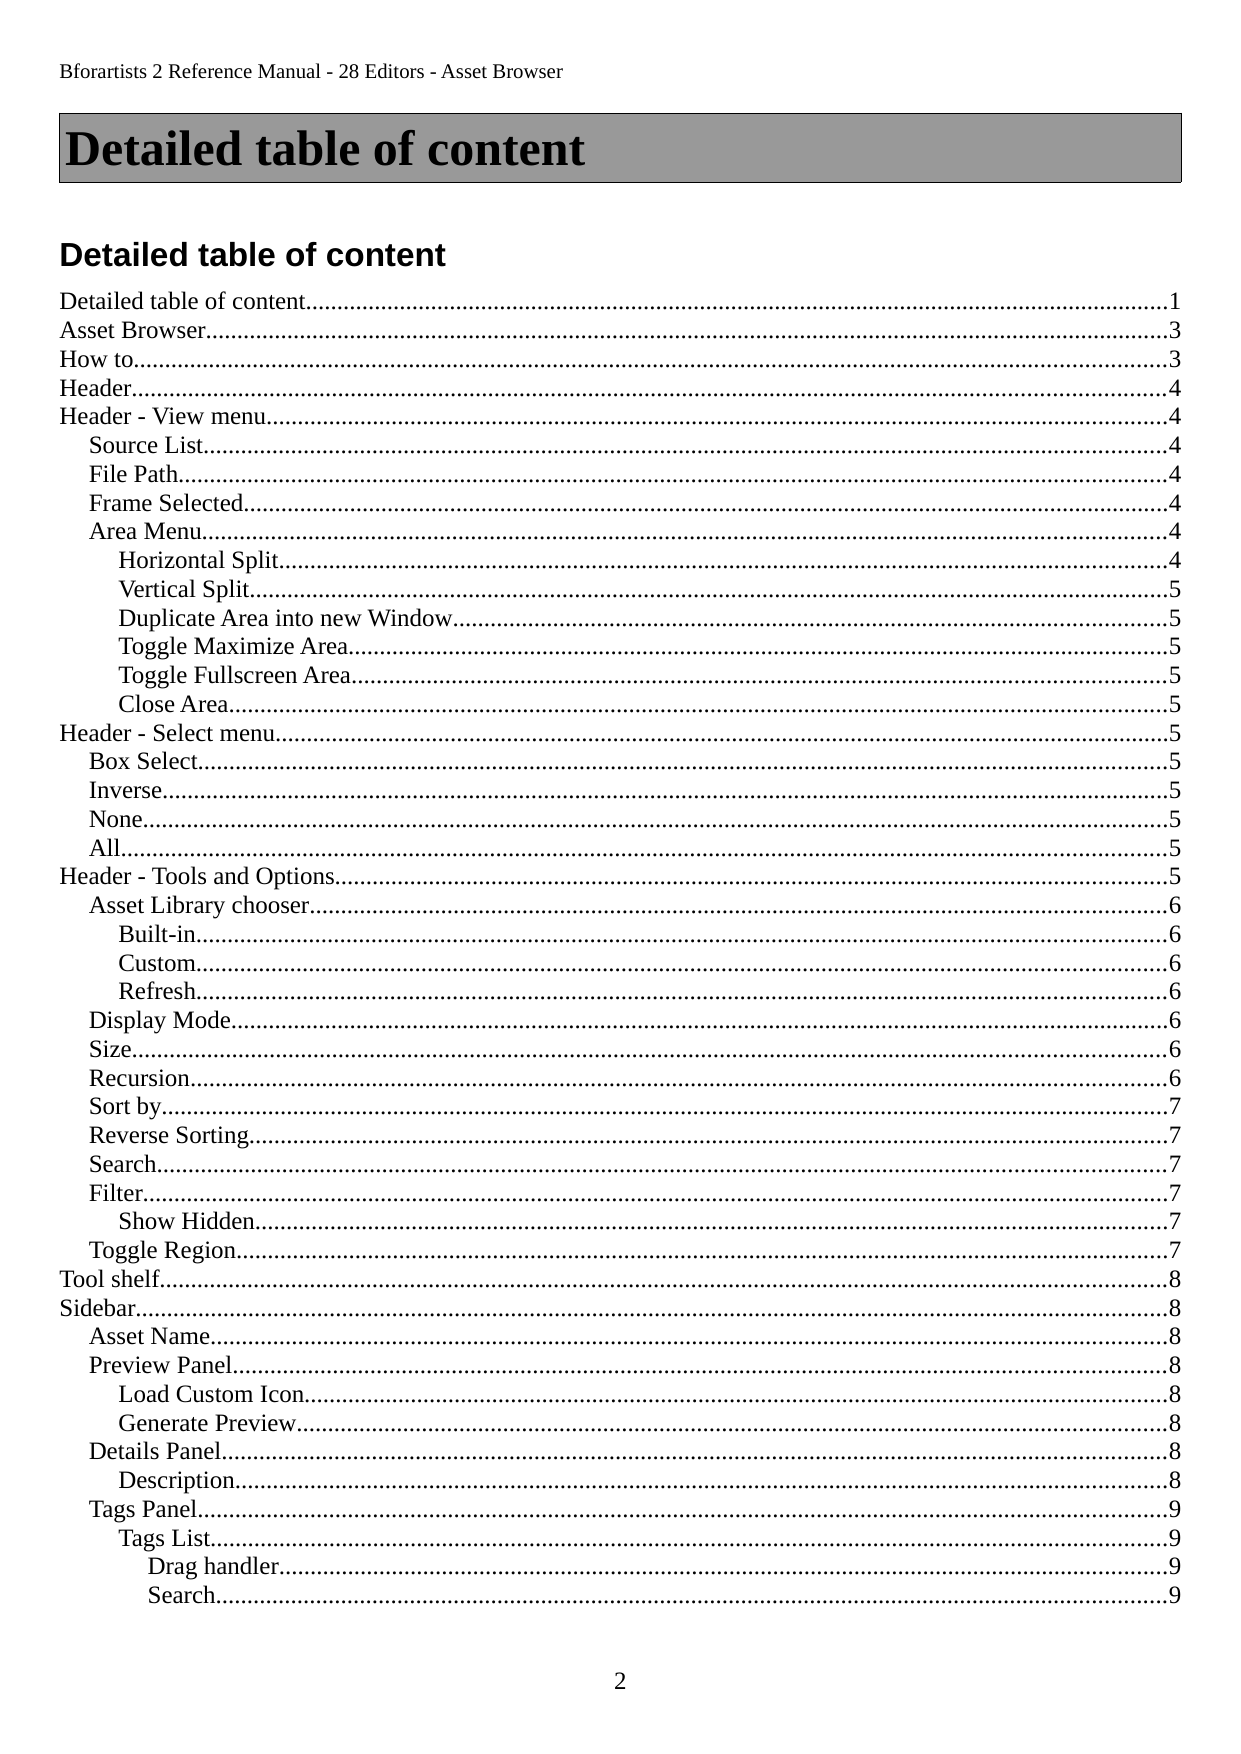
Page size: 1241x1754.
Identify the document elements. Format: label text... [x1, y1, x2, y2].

text Horizontal Split 4 [118, 545, 1181, 574]
text Asset Library chooser 6 [88, 890, 1181, 919]
text Search 9 [147, 1580, 1181, 1609]
text Duplicate Area into new Window 5 [118, 603, 1181, 631]
text Description 8 [118, 1465, 1181, 1494]
text Asset Browser 3 [59, 315, 1181, 344]
text Header - Tools and Options 5 [59, 861, 1181, 890]
text Toggle Maximize Area 5 [118, 631, 1181, 660]
text How to 3 [59, 344, 1181, 373]
text Reverse Sorting 7 [88, 1120, 1181, 1149]
text Details Panel 8 [88, 1436, 1181, 1465]
text Frame Selected 4 [88, 488, 1181, 516]
text Close Area 5 [118, 689, 1181, 718]
text Preview Panel 8 [88, 1350, 1181, 1379]
text Tags List 9 [118, 1523, 1181, 1551]
text Asset Name 8 [88, 1321, 1181, 1350]
text Sort by 7 [88, 1091, 1181, 1120]
text Refresh 6 [118, 976, 1181, 1005]
text Filter 7 [88, 1178, 1181, 1206]
text Custom 6 [118, 948, 1181, 976]
text Header - Select menu 5 [59, 718, 1181, 746]
text Tool shelf 8 [59, 1264, 1181, 1293]
table_header Detailed table of content [60, 114, 1181, 182]
text Toggle Fullscreen Area 5 [118, 660, 1181, 689]
text Search 7 [88, 1149, 1181, 1178]
text Generate Preview 8 [118, 1408, 1181, 1436]
text Inverse 5 [88, 775, 1181, 804]
text Detailed table of content 1 [59, 286, 1181, 315]
text Header - View menu 4 [59, 401, 1181, 430]
subtitle Detailed table of content [59, 236, 1181, 274]
text Drag handler 9 [147, 1551, 1181, 1580]
text Built-in 6 [118, 919, 1181, 948]
text Load Custom Icon 8 [118, 1379, 1181, 1408]
text All 5 [88, 833, 1181, 861]
text Header 4 [59, 373, 1181, 401]
text Size 6 [88, 1034, 1181, 1063]
text Recursion 6 [88, 1063, 1181, 1091]
text Box Select 5 [88, 746, 1181, 775]
text Show Hidden 7 [118, 1206, 1181, 1235]
text Toggle Region 7 [88, 1235, 1181, 1264]
text Source List 4 [88, 430, 1181, 459]
text Display Mode 6 [88, 1005, 1181, 1034]
text Vertical Split 5 [118, 574, 1181, 603]
text None 5 [88, 804, 1181, 833]
text File Path 4 [88, 459, 1181, 488]
text Area Menu 4 [88, 516, 1181, 545]
text Sidebar 8 [59, 1293, 1181, 1321]
text Tags Panel 9 [88, 1494, 1181, 1523]
